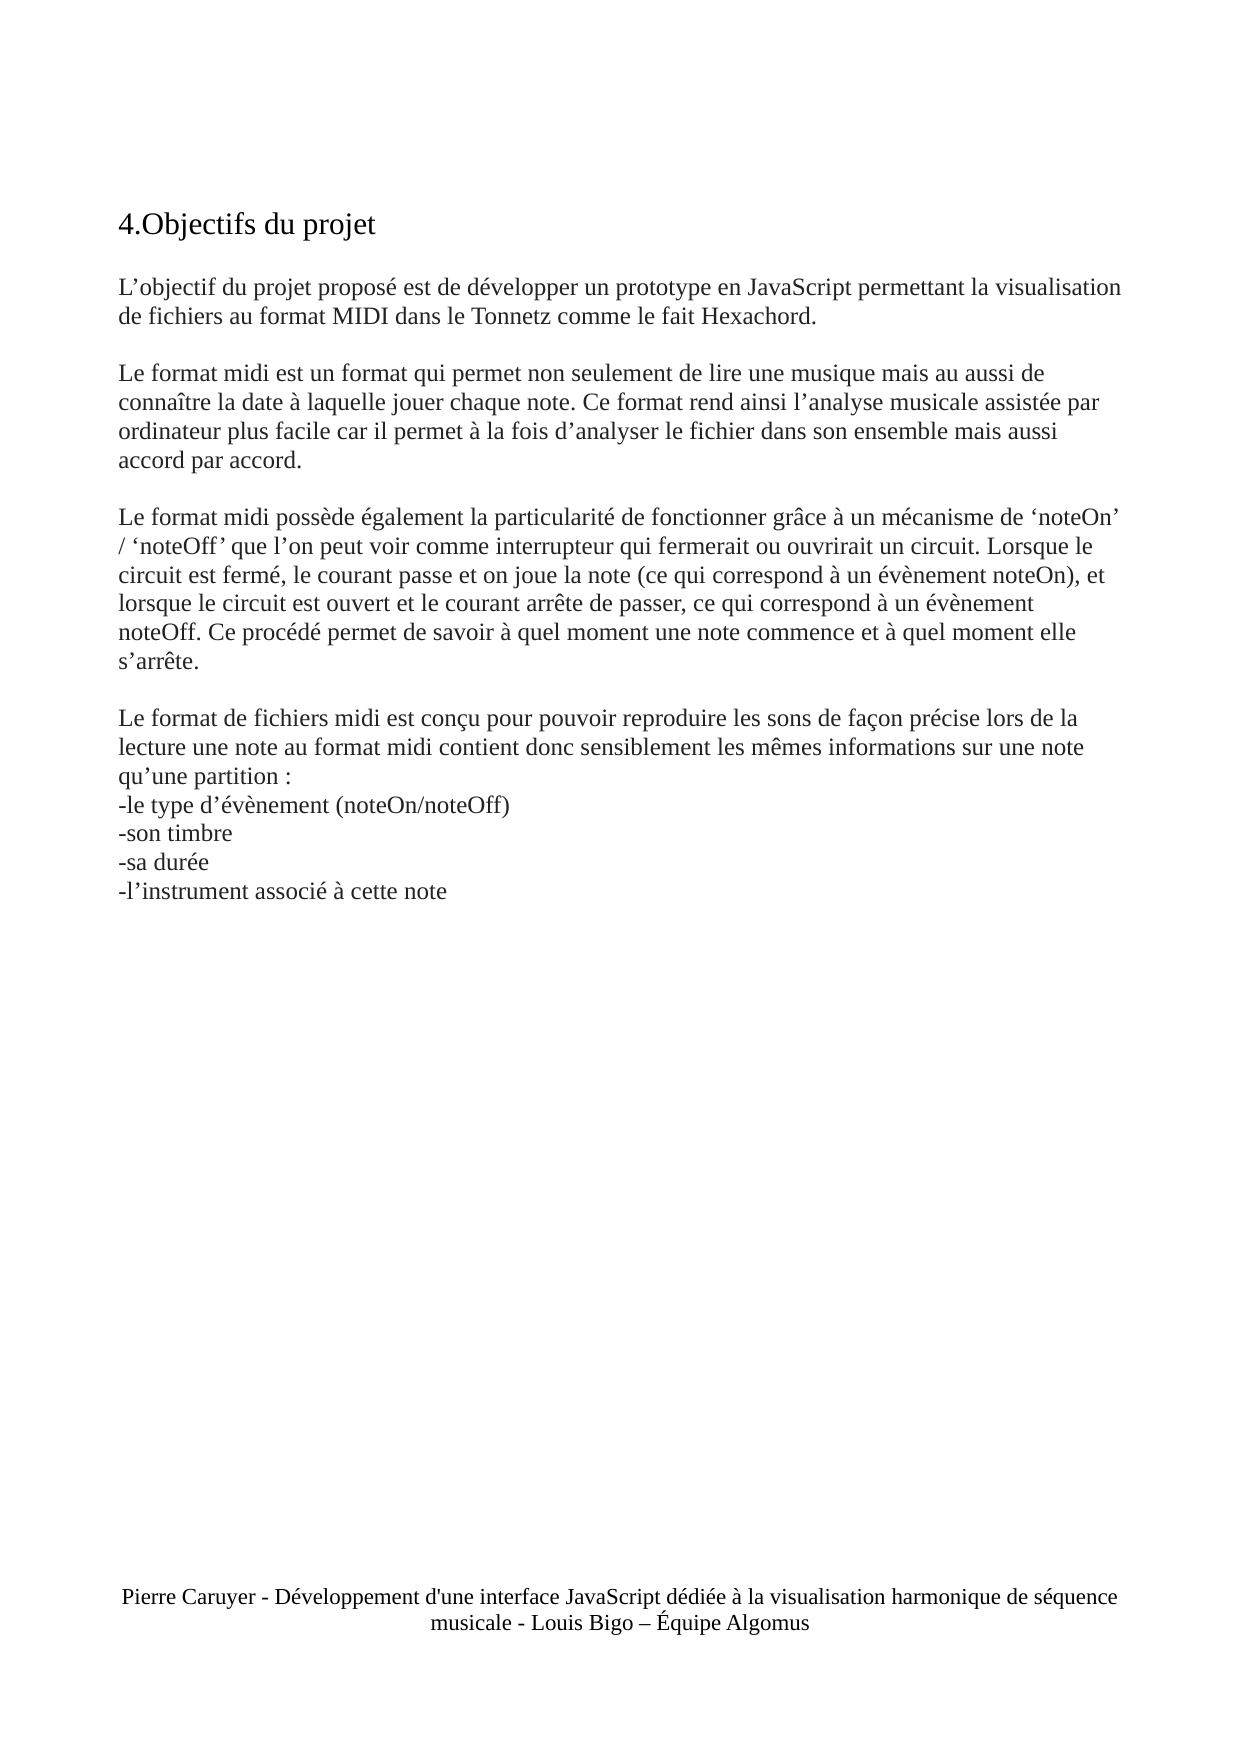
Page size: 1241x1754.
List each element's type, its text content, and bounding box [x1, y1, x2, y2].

text Le format midi est un format qui permet non seulement de lire une musique mais au aussi de connaître la date à laquelle jouer chaque note. Ce format rend ainsi l’analyse musicale assistée par ordinateur plus facile car il permet à la fois d’analyser le fichier dans son ensemble mais aussi accord par accord. [118, 358, 1122, 473]
text Le format de fichiers midi est conçu pour pouvoir reproduire les sons de façon précise lors de la lecture une note au format midi contient donc sensiblement les mêmes informations sur une note qu’une partition : [118, 703, 1122, 790]
text 4.Objectifs du projet [118, 205, 1122, 241]
text -l’instrument associé à cette note [118, 876, 1122, 905]
text -le type d’évènement (noteOn/noteOff) [118, 790, 1122, 818]
text -son timbre [118, 818, 1122, 847]
text -sa durée [118, 847, 1122, 876]
text L’objectif du projet proposé est de développer un prototype en JavaScript permettant la visualisation de fichiers au format MIDI dans le Tonnetz comme le fait Hexachord. [118, 272, 1122, 330]
text Le format midi possède également la particularité de fonctionner grâce à un mécanisme de ‘noteOn’ / ‘noteOff’ que l’on peut voir comme interrupteur qui fermerait ou ouvrirait un circuit. Lorsque le circuit est fermé, le courant passe et on joue la note (ce qui correspond à un évènement noteOn), et lorsque le circuit est ouvert et le courant arrête de passer, ce qui correspond à un évènement noteOff. Ce procédé permet de savoir à quel moment une note commence et à quel moment elle s’arrête. [118, 502, 1122, 675]
